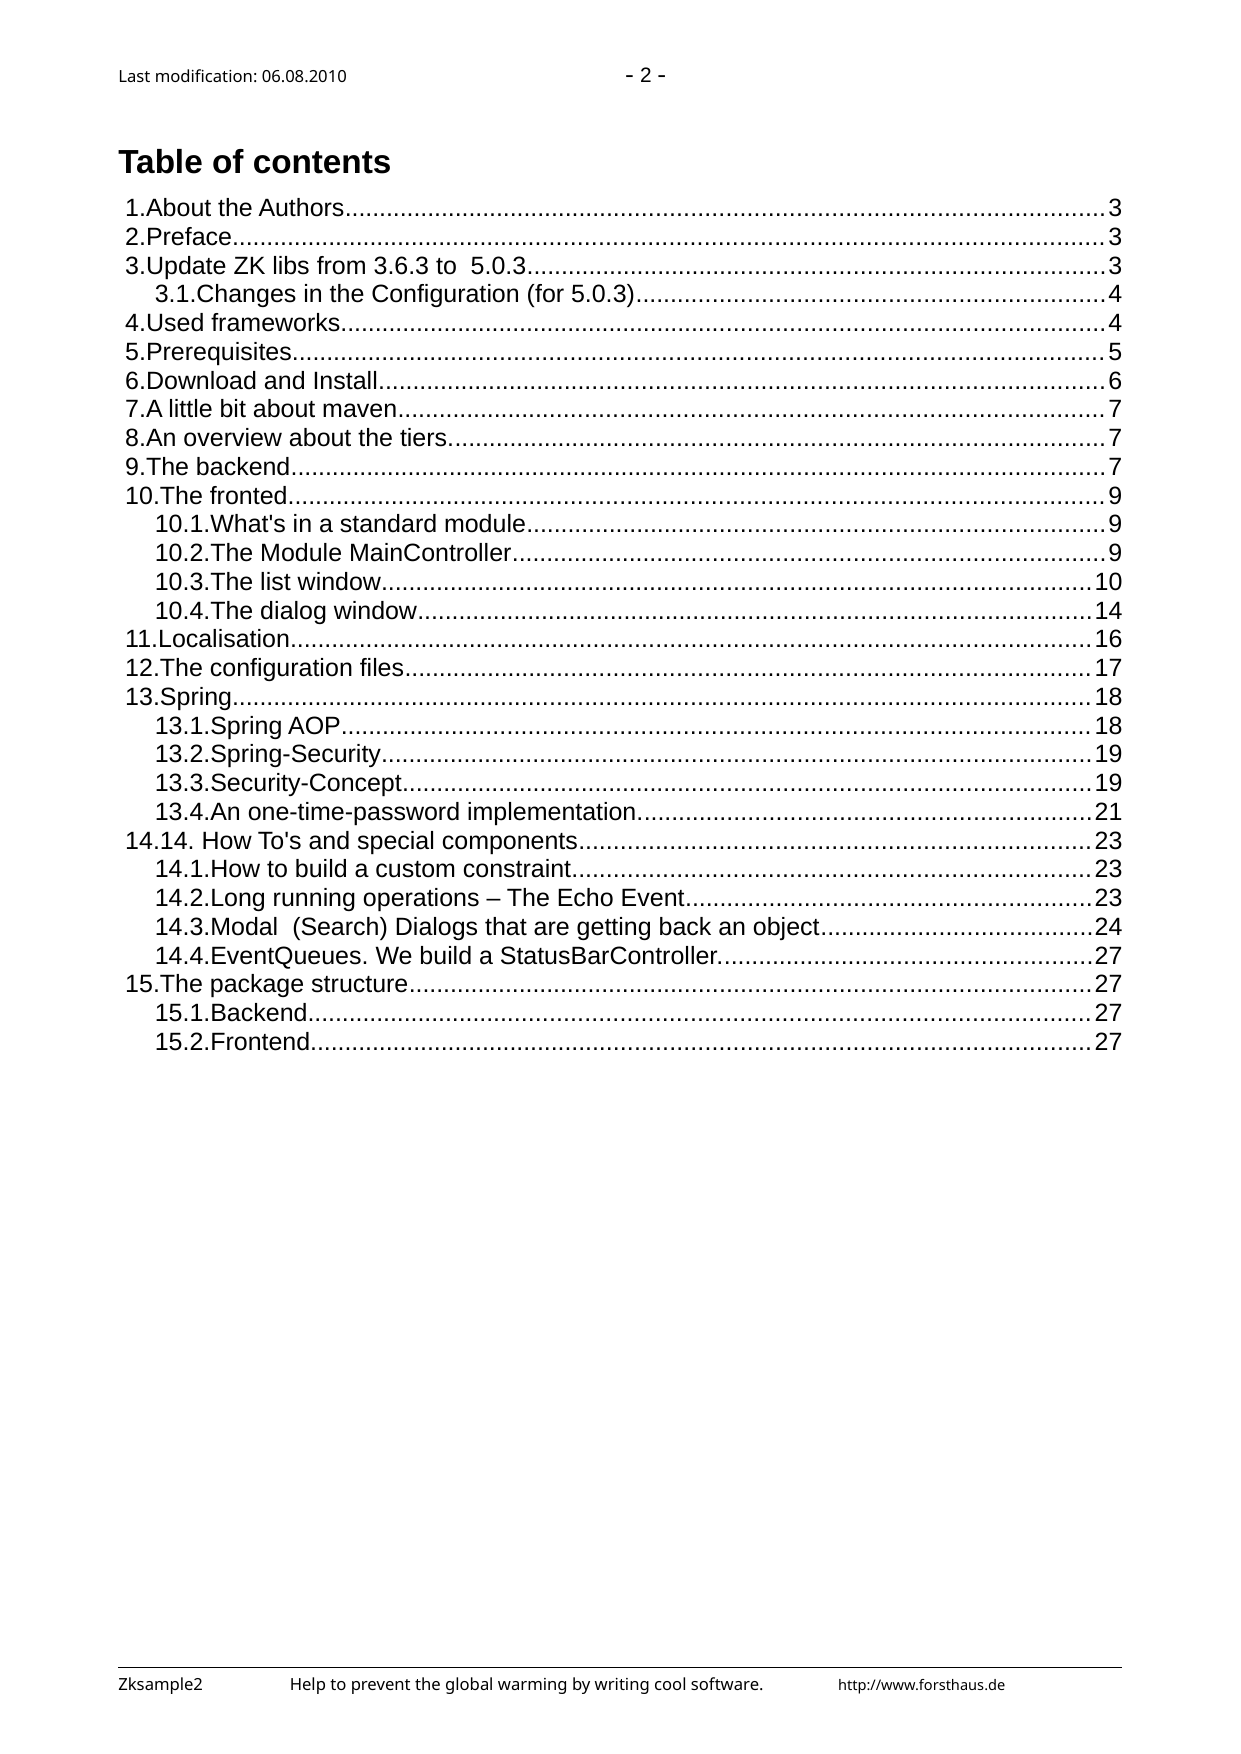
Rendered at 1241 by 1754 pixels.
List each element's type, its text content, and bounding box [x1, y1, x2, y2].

text 11.Localisation 16 [118, 624, 1122, 653]
text 9.The backend 7 [118, 452, 1122, 481]
text 6.Download and Install 6 [118, 366, 1122, 394]
text 2.Preface 3 [118, 222, 1122, 251]
subtitle Table of contents [118, 142, 1122, 181]
text 10.4.The dialog window 14 [148, 596, 1122, 624]
text 4.Used frameworks 4 [118, 308, 1122, 337]
text 13.3.Security-Concept 19 [148, 768, 1122, 797]
text 8.An overview about the tiers. 7 [118, 423, 1122, 452]
text 13.Spring 18 [118, 682, 1122, 711]
text 15.2.Frontend 27 [148, 1027, 1122, 1056]
text 13.4.An one-time-password implementation. 21 [148, 797, 1122, 826]
text 5.Prerequisites 5 [118, 337, 1122, 366]
text 14.2.Long running operations – The Echo Event 23 [148, 883, 1122, 912]
text 3.1.Changes in the Configuration (for 5.0.3) 4 [148, 279, 1122, 308]
text 3.Update ZK libs from 3.6.3 to 5.0.3 3 [118, 251, 1122, 279]
text 12.The configuration files 17 [118, 653, 1122, 682]
text 14.4.EventQueues. We build a StatusBarController. 27 [148, 941, 1122, 969]
text 10.The fronted 9 [118, 481, 1122, 509]
text 10.1.What's in a standard module 9 [148, 509, 1122, 538]
text 15.1.Backend 27 [148, 998, 1122, 1027]
text 10.3.The list window 10 [148, 567, 1122, 596]
text 14.14. How To's and special components 23 [118, 826, 1122, 854]
text 13.2.Spring-Security 19 [148, 739, 1122, 768]
text 1.About the Authors 3 [118, 193, 1122, 222]
text 10.2.The Module MainController 9 [148, 538, 1122, 567]
text 13.1.Spring AOP 18 [148, 711, 1122, 739]
text 7.A little bit about maven 7 [118, 394, 1122, 423]
text 15.The package structure 27 [118, 969, 1122, 998]
text 14.3.Modal (Search) Dialogs that are getting back an object 24 [148, 912, 1122, 941]
text 14.1.How to build a custom constraint 23 [148, 854, 1122, 883]
